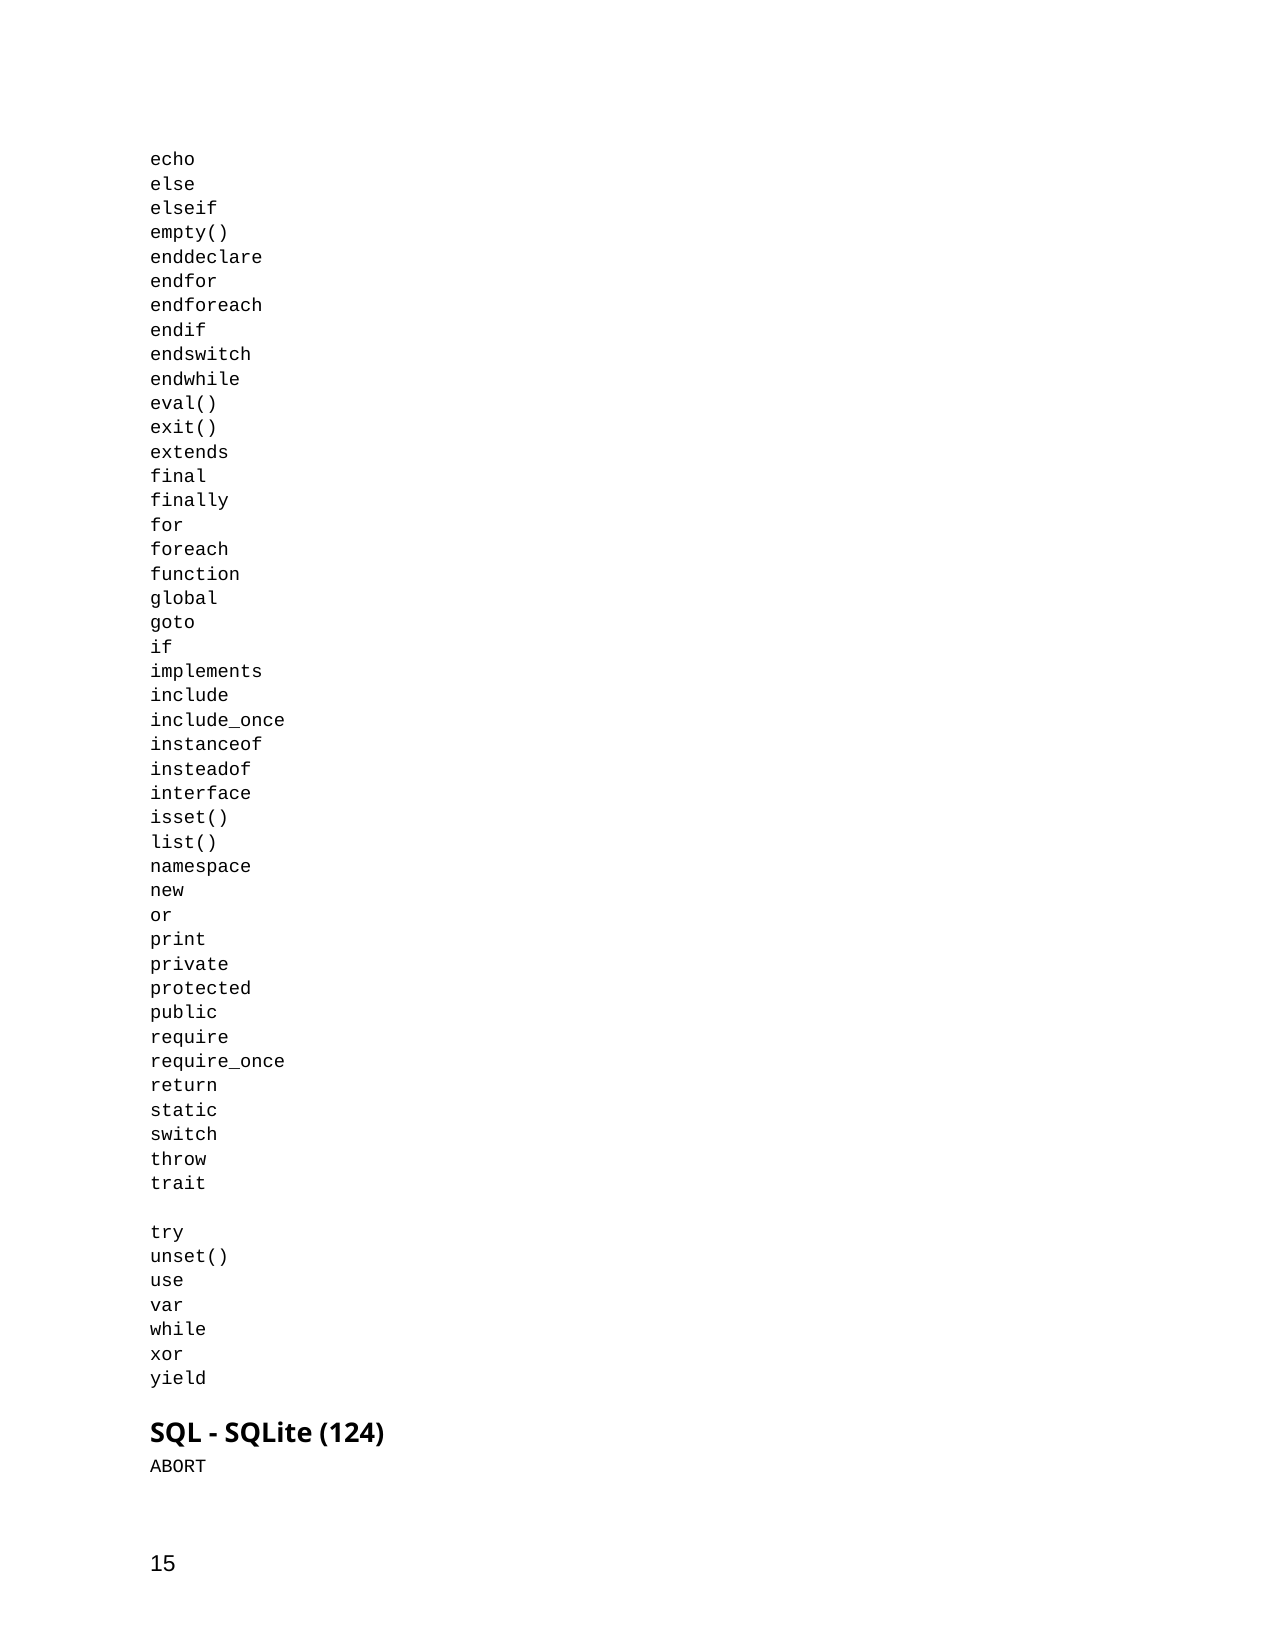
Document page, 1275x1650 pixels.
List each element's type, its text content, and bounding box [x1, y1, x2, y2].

text echo else elseif empty() enddeclare endfor endforeach endif endswitch endwhile eval() exit() extends final finally for foreach function global goto if implements include include_once instanceof insteadof interface isset() list() namespace new or print private protected public require require_once return static switch throw trait try unset() use var while xor yield [150, 150, 1125, 1390]
subtitle SQL - SQLite (124) [150, 1414, 1125, 1451]
text ABORT [150, 1456, 1125, 1478]
